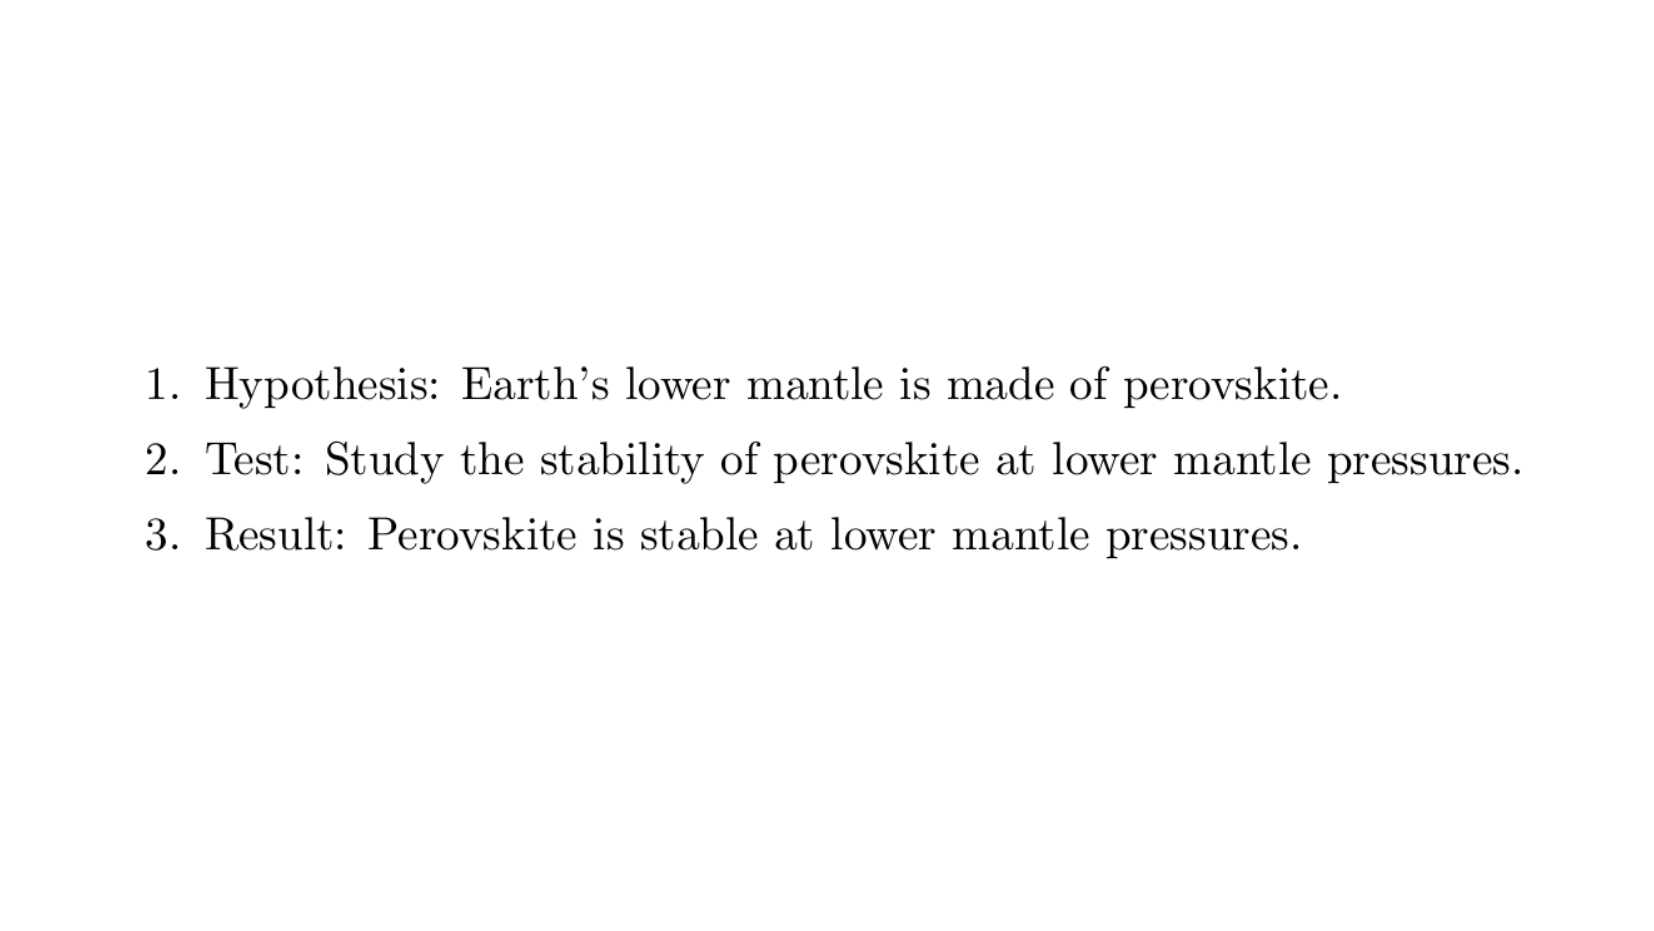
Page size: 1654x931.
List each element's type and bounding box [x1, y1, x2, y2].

picture [141, 354, 1541, 567]
